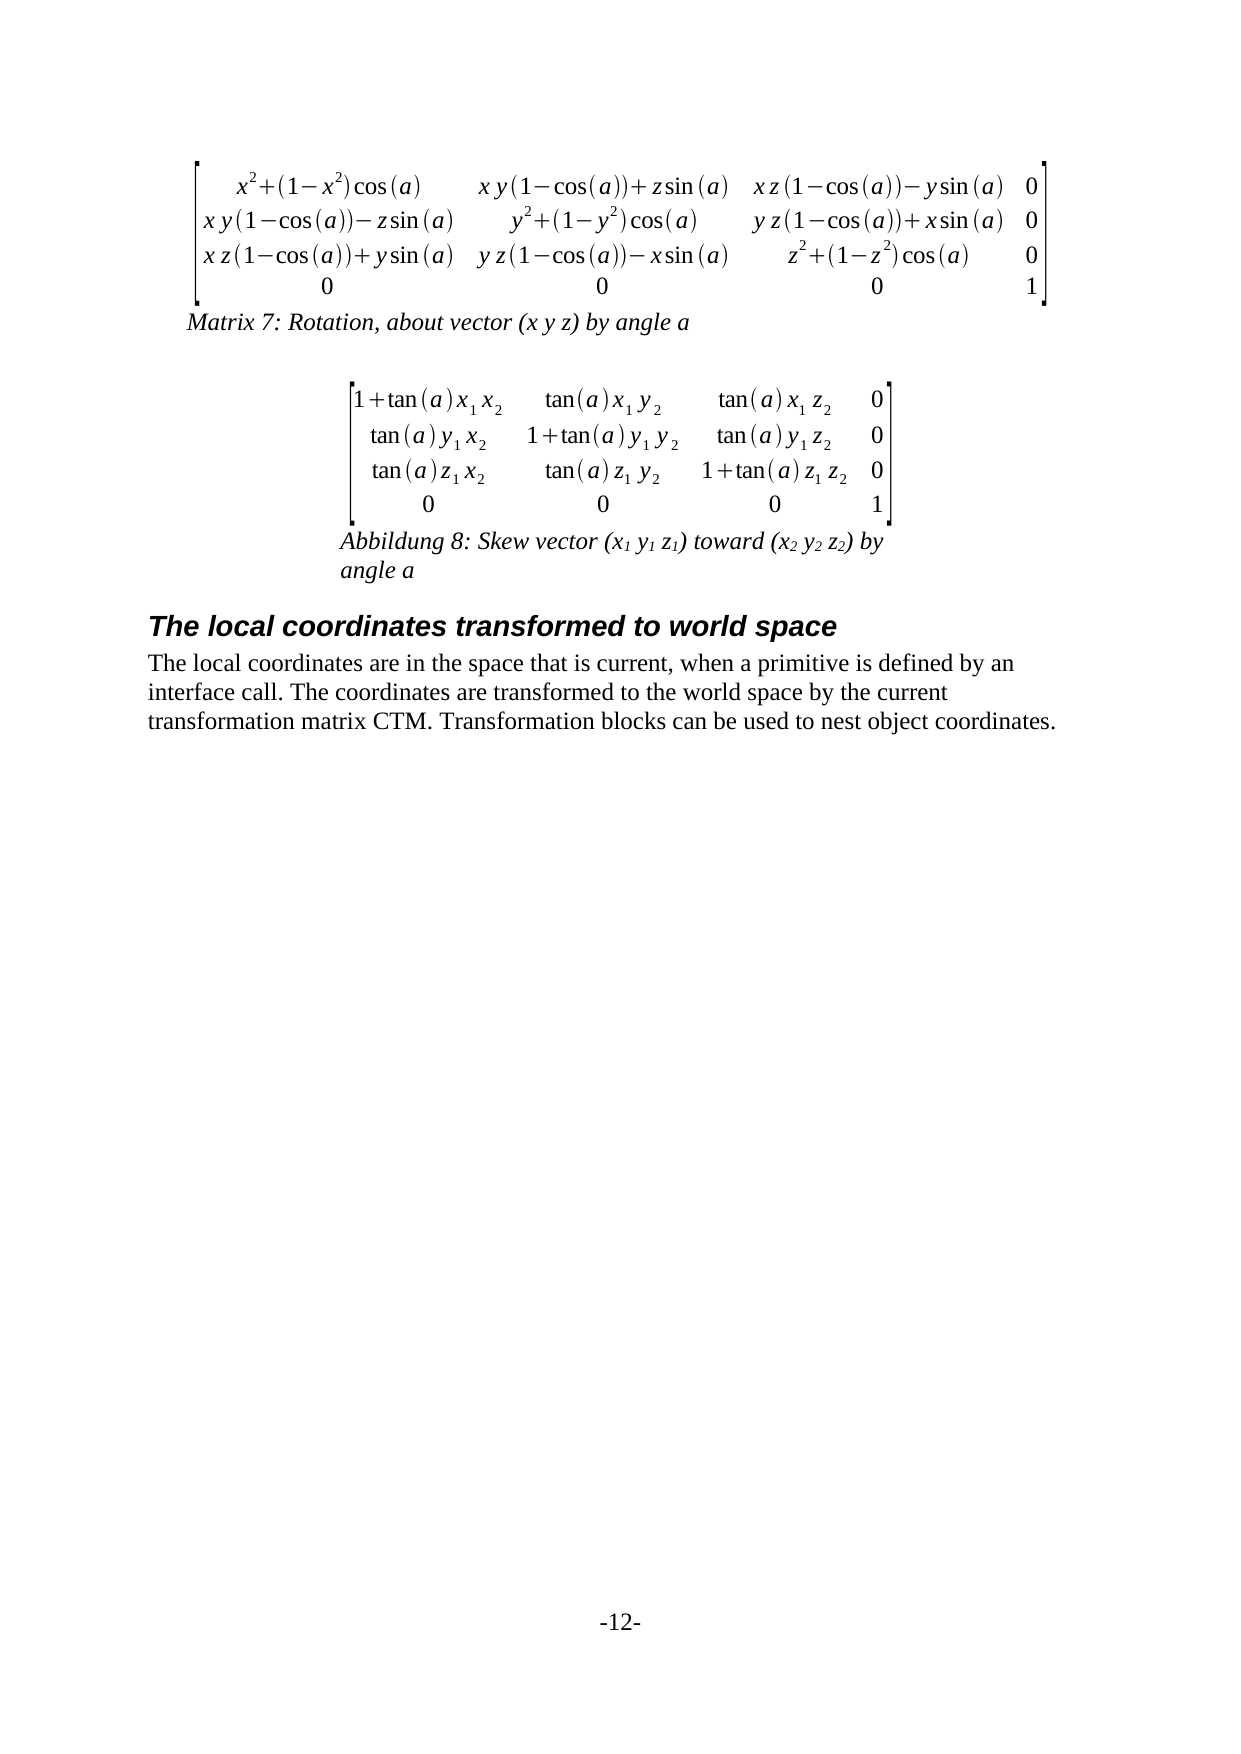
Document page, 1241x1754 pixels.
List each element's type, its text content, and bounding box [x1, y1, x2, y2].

text The local coordinates are in the space that is current, when a primitive is defined by an interface call. The coordinates are transformed to the world space by the current transformation matrix CTM. Transformation blocks can be used to nest object coordinates. [148, 648, 1092, 734]
text Matrix 7: Rotation, about vector (x y z) by angle a [187, 160, 1053, 336]
subtitle The local coordinates transformed to world space [148, 608, 1092, 642]
text Abbildung 8: Skew vector (x1 y1 z1) toward (x2 y2 z2) by angle a [340, 377, 900, 583]
